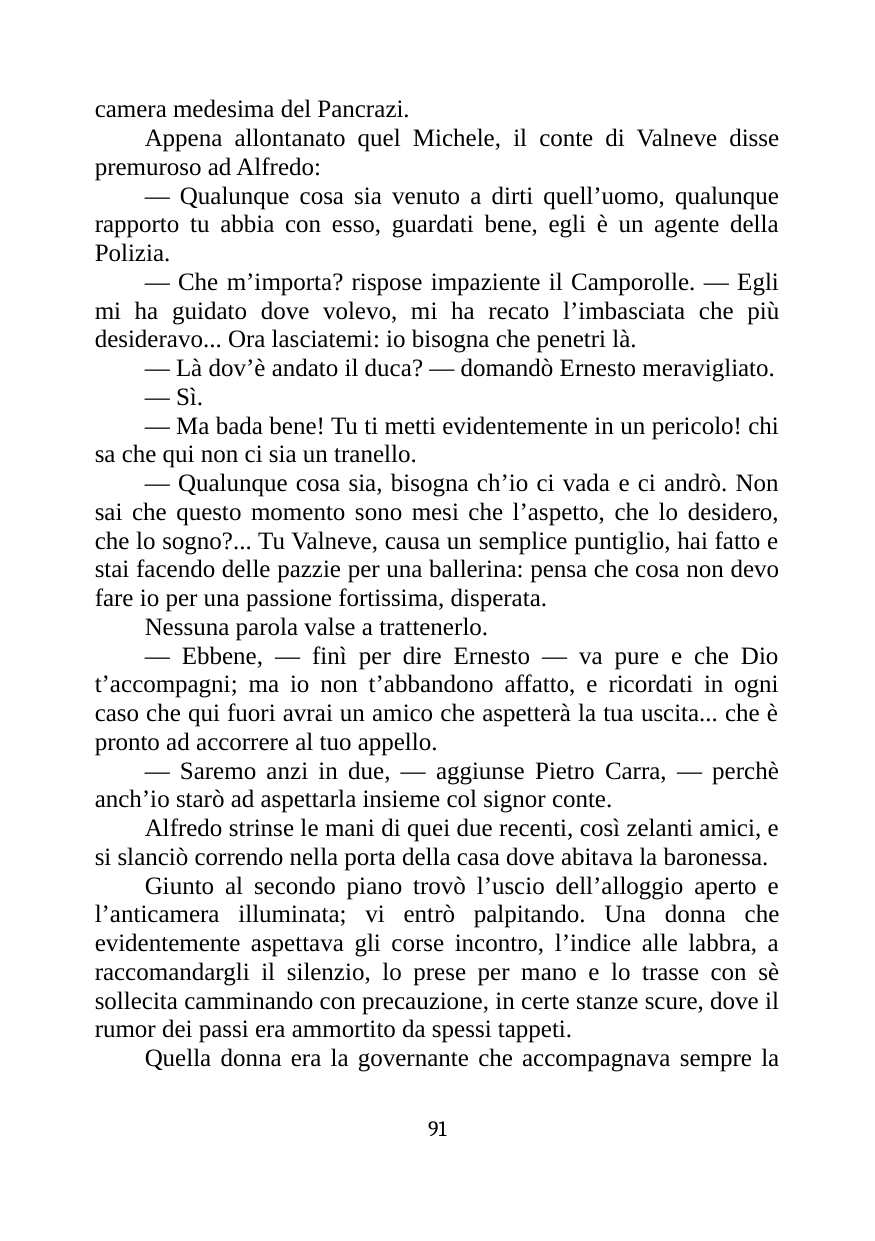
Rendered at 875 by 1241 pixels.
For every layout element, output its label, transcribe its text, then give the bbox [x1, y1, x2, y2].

text — Ma bada bene! Tu ti metti evidentemente in un pericolo! chi sa che qui non ci sia un tranello. [94, 411, 779, 468]
text — Là dov’è andato il duca? — domandò Ernesto meravigliato. [94, 353, 779, 382]
text Giunto al secondo piano trovò l’uscio dell’alloggio aperto e l’anticamera illuminata; vi entrò palpitando. Una donna che evidentemente aspettava gli corse incontro, l’indice alle labbra, a raccomandargli il silenzio, lo prese per mano e lo trasse con sè sollecita camminando con precauzione, in certe stanze scure, dove il rumor dei passi era ammortito da spessi tappeti. [94, 871, 779, 1043]
text Appena allontanato quel Michele, il conte di Valneve disse premuroso ad Alfredo: [94, 123, 779, 181]
text — Sì. [94, 382, 779, 411]
text camera medesima del Pancrazi. [94, 94, 779, 123]
text — Ebbene, — finì per dire Ernesto — va pure e che Dio t’accompagni; ma io non t’abbandono affatto, e ricordati in ogni caso che qui fuori avrai un amico che aspetterà la tua uscita... che è pronto ad accorrere al tuo appello. [94, 641, 779, 756]
text — Qualunque cosa sia venuto a dirti quell’uomo, qualunque rapporto tu abbia con esso, guardati bene, egli è un agente della Polizia. [94, 181, 779, 267]
text Nessuna parola valse a trattenerlo. [94, 612, 779, 641]
text — Che m’importa? rispose impaziente il Camporolle. — Egli mi ha guidato dove volevo, mi ha recato l’imbasciata che più desideravo... Ora lasciatemi: io bisogna che penetri là. [94, 267, 779, 353]
text Alfredo strinse le mani di quei due recenti, così zelanti amici, e si slanciò correndo nella porta della casa dove abitava la baronessa. [94, 813, 779, 871]
text Quella donna era la governante che accompagnava sempre la [94, 1043, 779, 1072]
text — Qualunque cosa sia, bisogna ch’io ci vada e ci andrò. Non sai che questo momento sono mesi che l’aspetto, che lo desidero, che lo sogno?... Tu Valneve, causa un semplice puntiglio, hai fatto e stai facendo delle pazzie per una ballerina: pensa che cosa non devo fare io per una passione fortissima, disperata. [94, 468, 779, 612]
text — Saremo anzi in due, — aggiunse Pietro Carra, — perchè anch’io starò ad aspettarla insieme col signor conte. [94, 756, 779, 813]
